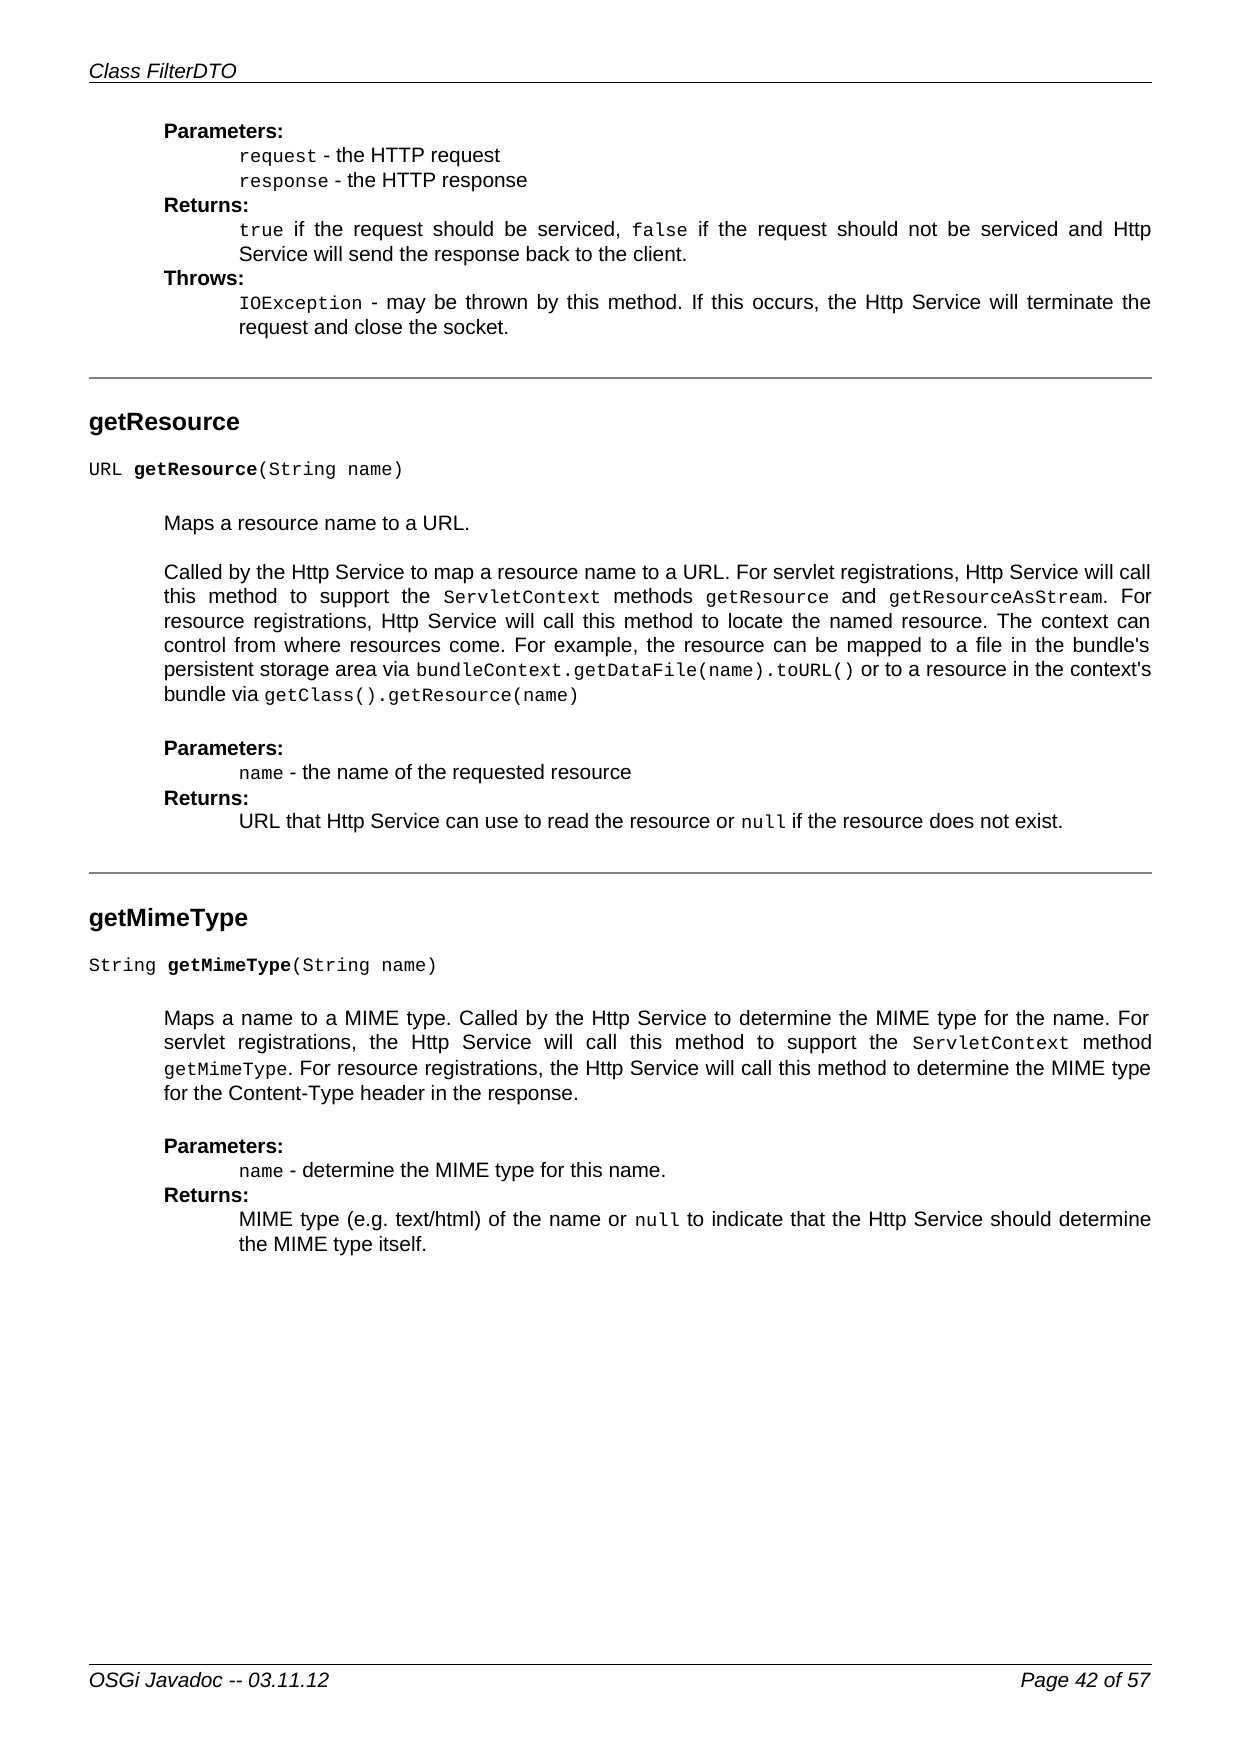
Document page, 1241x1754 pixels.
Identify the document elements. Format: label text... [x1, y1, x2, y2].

text MIME type (e.g. text/html) of the name or null to indicate that the Http Service should determine the MIME type itself. [238, 1207, 1152, 1256]
text name - determine the MIME type for this name. [238, 1158, 1152, 1183]
text Parameters: [163, 118, 1152, 142]
text Returns: [163, 193, 1152, 217]
text Maps a name to a MIME type. Called by the Http Service to determine the MIME type for the name. For servlet registrations, the Http Service will call this method to support the ServletContext method getMimeType. For resource registrations, the Http Service will call this method to determine the MIME type for the Content-Type header in the response. [163, 1006, 1152, 1104]
text URL that Http Service can use to read the resource or null if the resource does not exist. [238, 809, 1152, 834]
text Parameters: [163, 736, 1152, 760]
text IOException - may be thrown by this method. If this occurs, the Http Service will terminate the request and close the socket. [238, 290, 1152, 339]
text String getMimeType(String name) [88, 956, 1152, 977]
subtitle getResource [88, 407, 1152, 436]
text Throws: [163, 266, 1152, 290]
text URL getResource(String name) [88, 460, 1152, 481]
text response - the HTTP response [238, 168, 1152, 193]
subtitle getMimeType [88, 903, 1152, 932]
text Maps a resource name to a URL. [163, 511, 1152, 534]
text Returns: [163, 785, 1152, 809]
text request - the HTTP request [238, 142, 1152, 168]
text Parameters: [163, 1134, 1152, 1158]
text true if the request should be serviced, false if the request should not be serviced and Http Service will send the response back to the client. [238, 217, 1152, 266]
text name - the name of the requested resource [238, 760, 1152, 785]
text Returns: [163, 1183, 1152, 1207]
text Called by the Http Service to map a resource name to a URL. For servlet registrations, Http Service will call this method to support the ServletContext methods getResource and getResourceAsStream. For resource registrations, Http Service will call this method to locate the named resource. The context can control from where resources come. For example, the resource can be mapped to a file in the bundle's persistent storage area via bundleContext.getDataFile(name).toURL() or to a resource in the context's bundle via getClass().getResource(name) [163, 559, 1152, 707]
